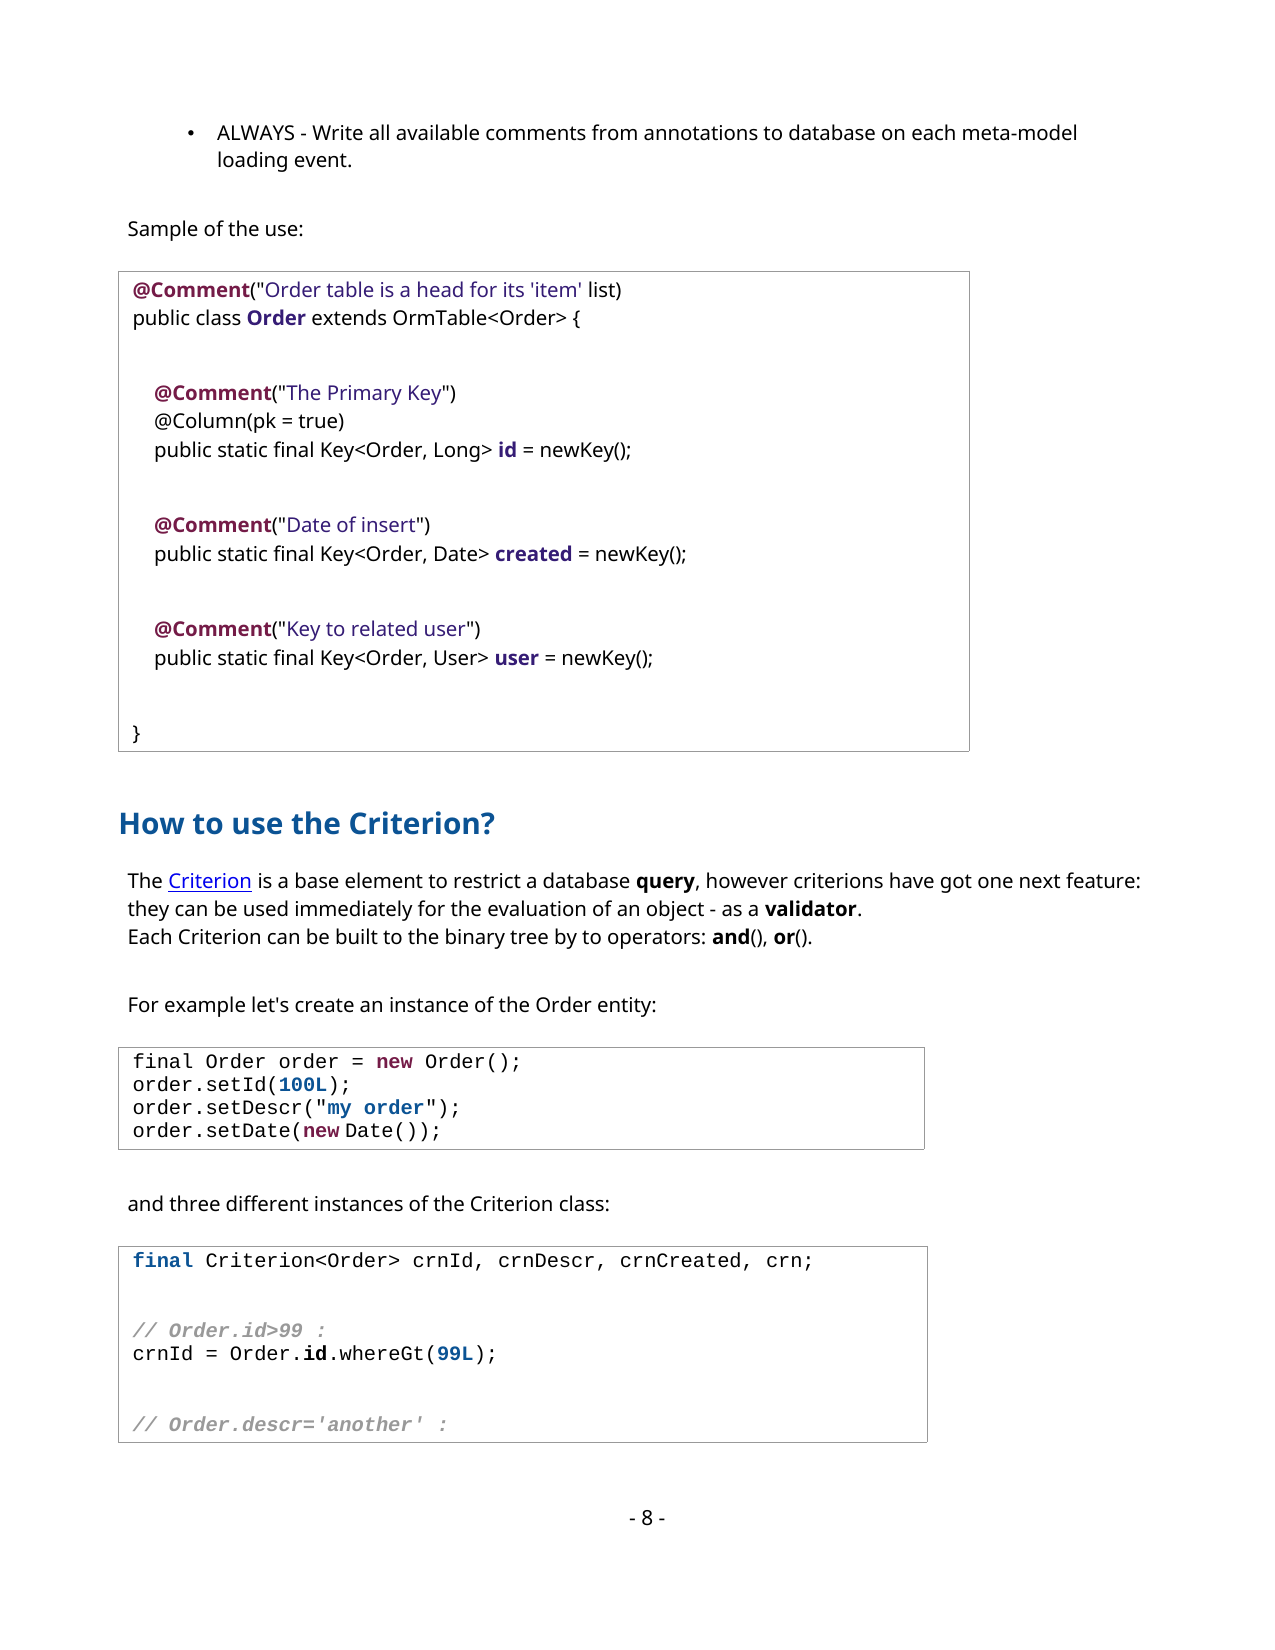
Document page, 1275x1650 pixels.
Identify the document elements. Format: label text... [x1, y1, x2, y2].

subtitle Each Criterion can be built to the binary tree by to operators: and(), or(). [127, 922, 1147, 950]
subtitle ALWAYS - Write all available comments from annotations to database on each meta-model loading event. [187, 118, 1147, 173]
subtitle Sample of the use: [127, 214, 1147, 242]
table_header final Criterion<Order> crnId, crnDescr, crnCreated, crn; // Order.id>99 : crnId = Order.id.whereGt(99L); // Order.descr='another' : [119, 1247, 927, 1442]
table_header final Order order = new Order(); order.setId(100L); order.setDescr("my order"); order.setDate(new Date()); [119, 1048, 924, 1149]
table_header @Comment("Order table is a head for its 'item' list) public class Order extends OrmTable<Order> { @Comment("The Primary Key") @Column(pk = true) public static final Key<Order, Long> id = newKey(); @Comment("Date of insert") public static final Key<Order, Date> created = newKey(); @Comment("Key to related user") public static final Key<Order, User> user = newKey(); } [119, 272, 969, 751]
subtitle How to use the Criterion? [118, 803, 1157, 843]
subtitle For example let's create an instance of the Order entity: [127, 991, 1147, 1019]
subtitle and three different instances of the Criterion class: [127, 1190, 1147, 1217]
subtitle The Criterion is a base element to restrict a database query, however criterions have got one next feature: they can be used immediately for the evaluation of an object - as a validator. [127, 867, 1147, 922]
